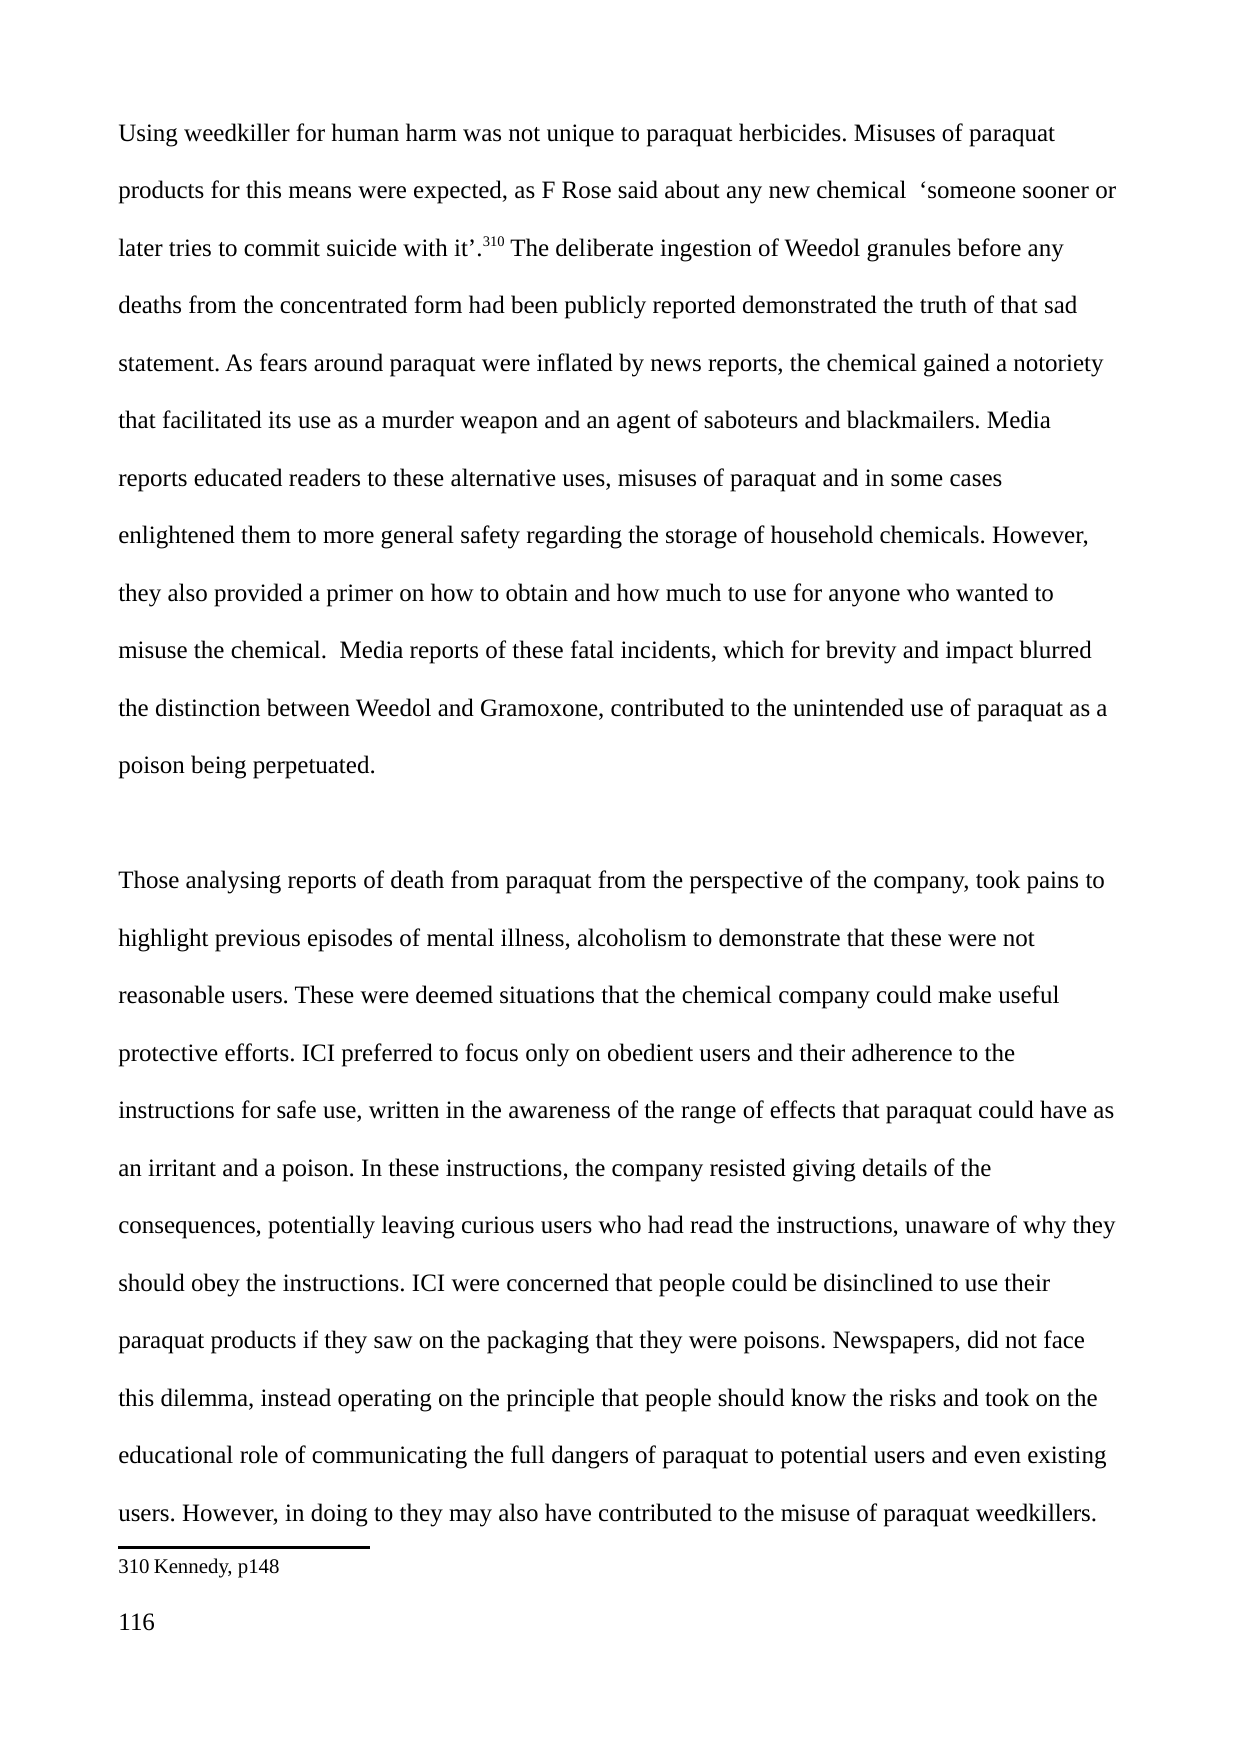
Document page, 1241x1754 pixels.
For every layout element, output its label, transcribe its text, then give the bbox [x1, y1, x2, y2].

text Those analysing reports of death from paraquat from the perspective of the company, took pains to highlight previous episodes of mental illness, alcoholism to demonstrate that these were not reasonable users. These were deemed situations that the chemical company could make useful protective efforts. ICI preferred to focus only on obedient users and their adherence to the instructions for safe use, written in the awareness of the range of effects that paraquat could have as an irritant and a poison. In these instructions, the company resisted giving details of the consequences, potentially leaving curious users who had read the instructions, unaware of why they should obey the instructions. ICI were concerned that people could be disinclined to use their paraquat products if they saw on the packaging that they were poisons. Newspapers, did not face this dilemma, instead operating on the principle that people should know the risks and took on the educational role of communicating the full dangers of paraquat to potential users and even existing users. However, in doing to they may also have contributed to the misuse of paraquat weedkillers. [118, 866, 1122, 1527]
text Using weedkiller for human harm was not unique to paraquat herbicides. Misuses of paraquat products for this means were expected, as F Rose said about any new chemical ‘someone sooner or later tries to commit suicide with it’. The deliberate ingestion of Weedol granules before any deaths from the concentrated form had been publicly reported demonstrated the truth of that sad statement. As fears around paraquat were inflated by news reports, the chemical gained a notoriety that facilitated its use as a murder weapon and an agent of saboteurs and blackmailers. Media reports educated readers to these alternative uses, misuses of paraquat and in some cases enlightened them to more general safety regarding the storage of household chemicals. However, they also provided a primer on how to obtain and how much to use for anyone who wanted to misuse the chemical. Media reports of these fatal incidents, which for brevity and impact blurred the distinction between Weedol and Gramoxone, contributed to the unintended use of paraquat as a poison being perpetuated. [118, 118, 1122, 779]
text Kennedy, p148 [118, 1553, 1122, 1578]
